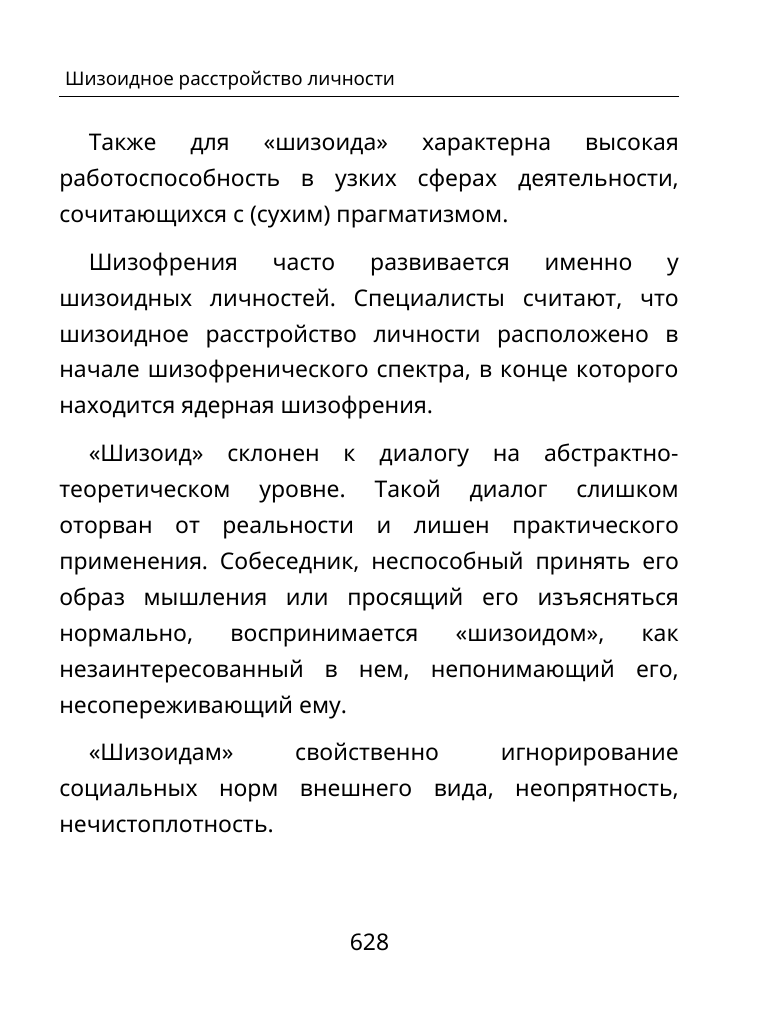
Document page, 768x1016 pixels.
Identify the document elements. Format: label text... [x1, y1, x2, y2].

text «Шизоидам» свойственно игнорирование социальных норм внешнего вида, неопрятность, нечистоплотность. [59, 736, 679, 839]
text Шизофрения часто развивается именно у шизоидных личностей. Специалисты считают, что шизоидное расстройство личности расположено в начале шизофренического спектра, в конце которого находится ядерная шизофрения. [59, 246, 679, 421]
text Также для «шизоида» характерна высокая работоспособность в узких сферах деятельности, сочитающихся с (сухим) прагматизмом. [59, 126, 679, 229]
text «Шизоид» склонен к диалогу на абстрактно-теоретическом уровне. Такой диалог слишком оторван от реальности и лишен практического применения. Собеседник, неспособный принять его образ мышления или просящий его изъясняться нормально, воспринимается «шизоидом», как незаинтересованный в нем, непонимающий его, несопереживающий ему. [59, 437, 679, 720]
